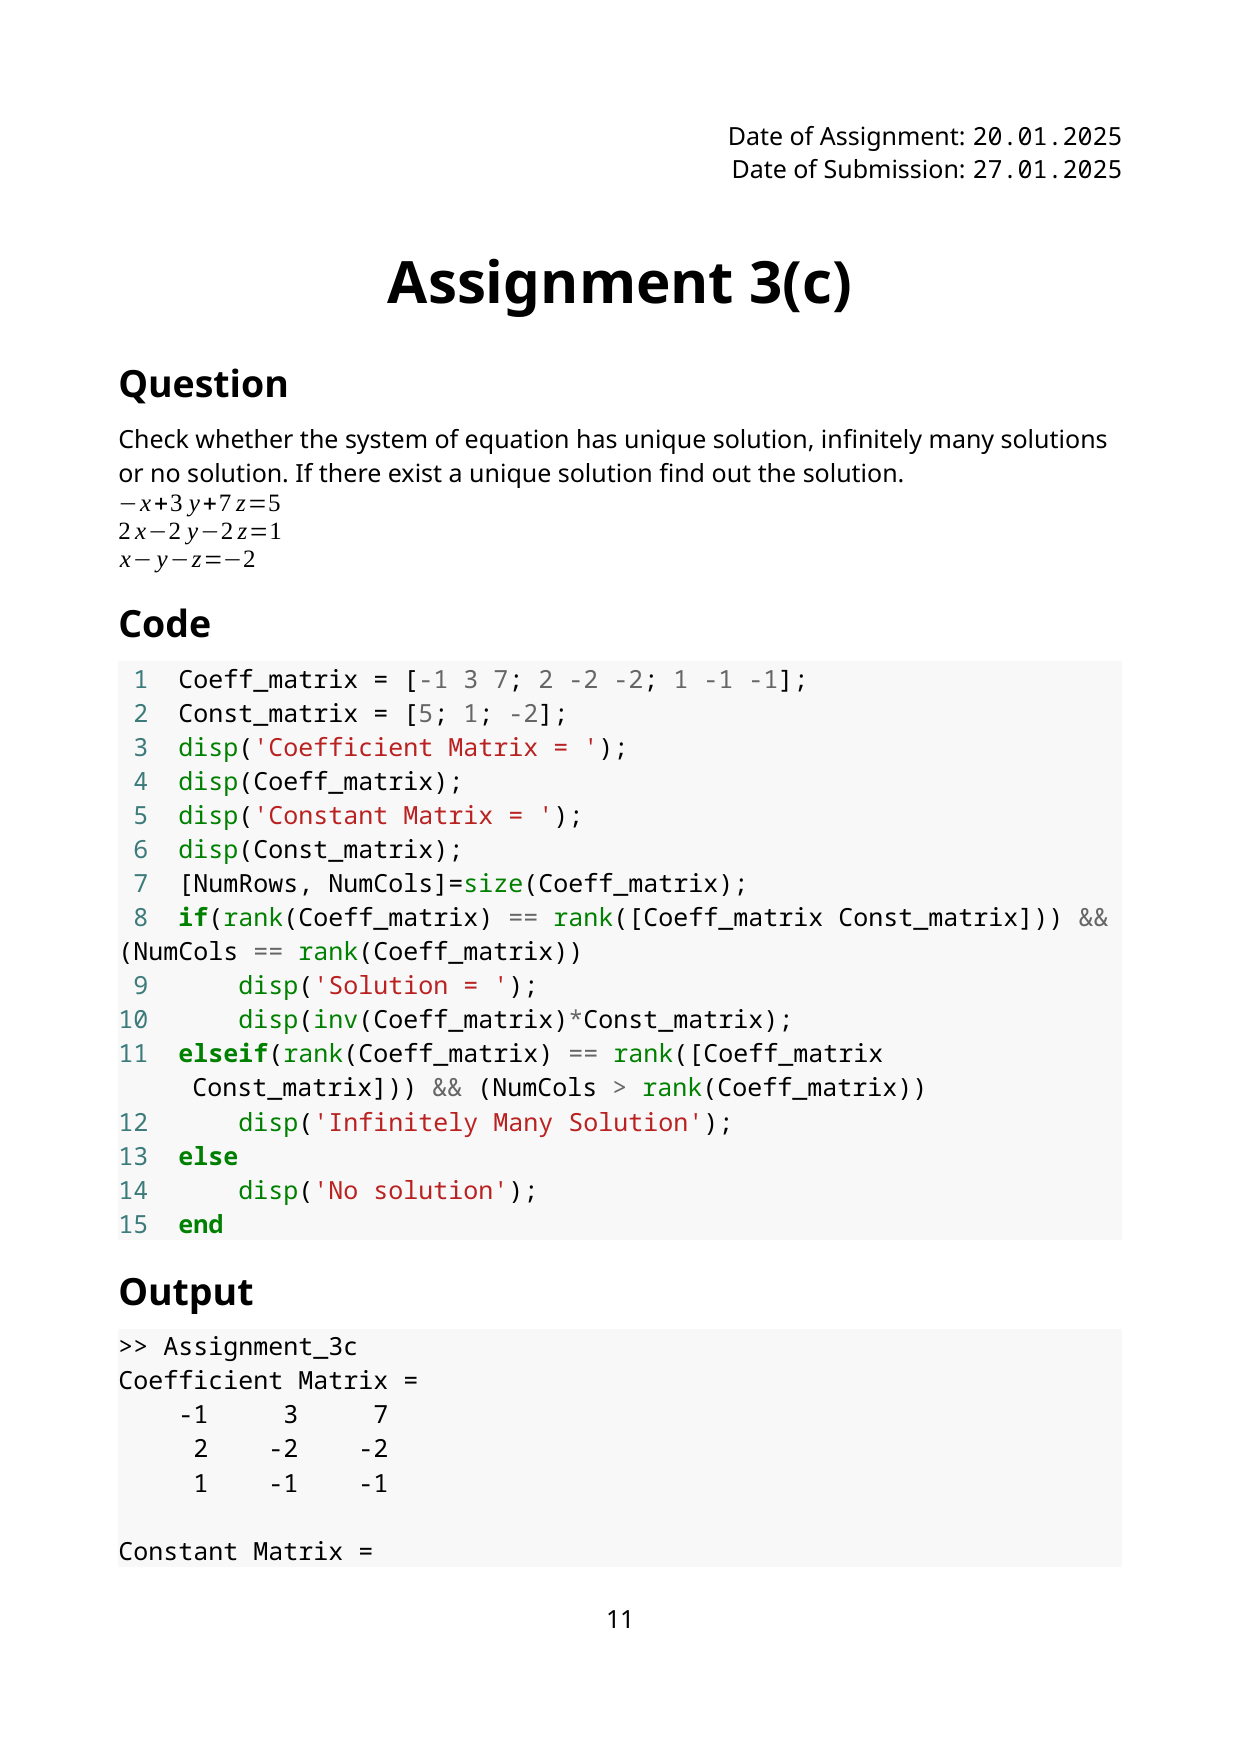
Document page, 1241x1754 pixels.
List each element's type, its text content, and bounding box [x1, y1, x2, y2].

text Check whether the system of equation has unique solution, infinitely many solutions or no solution. If there exist a unique solution find out the solution. [118, 421, 1122, 489]
text 1 Coeff_matrix = [-1 3 7; 2 -2 -2; 1 -1 -1]; [118, 661, 1122, 695]
text 6 disp(Const_matrix); [118, 832, 1122, 866]
text 3 disp('Coefficient Matrix = '); [118, 729, 1122, 763]
text Constant Matrix = [118, 1533, 1122, 1567]
text 13 else [118, 1138, 1122, 1172]
text 15 end [118, 1206, 1122, 1240]
subtitle Question [118, 358, 1122, 409]
text 2 -2 -2 [118, 1431, 1122, 1465]
text 7 [NumRows, NumCols]=size(Coeff_matrix); [118, 866, 1122, 900]
text 4 disp(Coeff_matrix); [118, 763, 1122, 798]
text 10 disp(inv(Coeff_matrix)*Const_matrix); [118, 1002, 1122, 1036]
text 11 elseif(rank(Coeff_matrix) == rank([Coeff_matrix Const_matrix])) && (NumCols > rank(Coeff_matrix)) [118, 1036, 1122, 1104]
subtitle Code [118, 598, 1122, 649]
text 5 disp('Constant Matrix = '); [118, 798, 1122, 832]
subtitle Output [118, 1265, 1122, 1316]
text 2 Const_matrix = [5; 1; -2]; [118, 695, 1122, 729]
text 12 disp('Infinitely Many Solution'); [118, 1104, 1122, 1138]
text 9 disp('Solution = '); [118, 968, 1122, 1002]
text 8 if(rank(Coeff_matrix) == rank([Coeff_matrix Const_matrix])) && (NumCols == rank(Coeff_matrix)) [118, 900, 1122, 968]
text -1 3 7 [118, 1397, 1122, 1431]
text >> Assignment_3c [118, 1329, 1122, 1363]
title Assignment 3(c) [118, 241, 1122, 320]
text Coefficient Matrix = [118, 1363, 1122, 1397]
text 1 -1 -1 [118, 1465, 1122, 1499]
text 14 disp('No solution'); [118, 1172, 1122, 1206]
